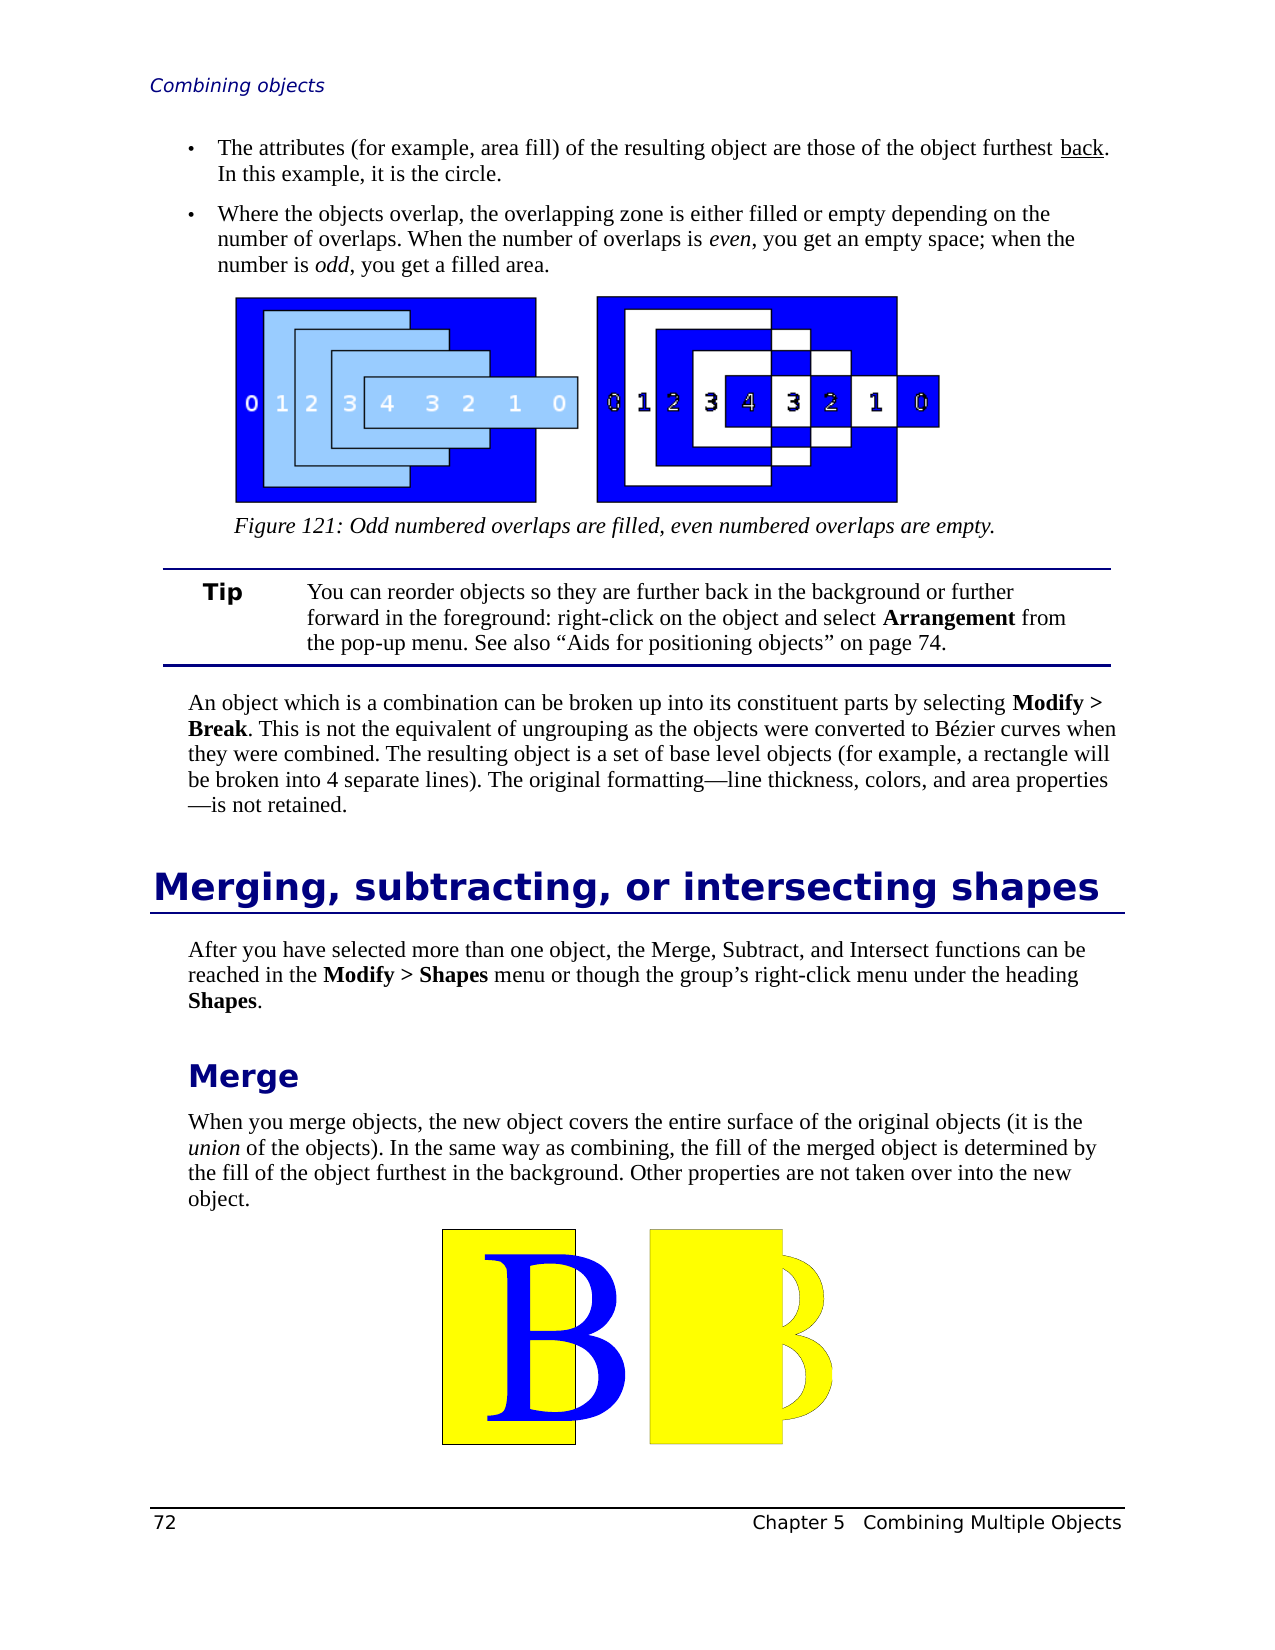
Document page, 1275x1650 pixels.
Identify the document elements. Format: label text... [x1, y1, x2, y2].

text An object which is a combination can be broken up into its constituent parts by selecting Modify > Break. This is not the equivalent of ungrouping as the objects were converted to Bézier curves when they were combined. The resulting object is a set of base level objects (for example, a rectangle will be broken into 4 separate lines). The original formatting—line thickness, colors, and area properties—is not retained. [188, 690, 1125, 818]
list Where the objects overlap, the overlapping zone is either filled or empty depending on the number of overlaps. When the number of overlaps is even, you get an empty space; when the number is odd, you get a filled area. [188, 201, 1125, 277]
subtitle Merge [188, 1058, 1125, 1094]
text Figure 121: Odd numbered overlaps are filled, even numbered overlaps are empty. [234, 509, 1004, 538]
text When you merge objects, the new object covers the entire surface of the original objects (it is the union of the objects). In the same way as combining, the fill of the merged object is determined by the fill of the object furthest in the background. Other properties are not taken over into the new object. [188, 1109, 1125, 1211]
picture [233, 295, 945, 513]
table_header You can reorder objects so they are further back in the background or further forward in the foreground: right-click on the object and select Arrangement from the pop-up menu. See also “Aids for positioning objects” on page 72. [283, 570, 1111, 664]
subtitle Merging, subtracting, or intersecting shapes [150, 863, 1125, 912]
list The attributes (for example, area fill) of the resulting object are those of the object furthest back. In this example, it is the circle. [188, 135, 1125, 186]
text After you have selected more than one object, the Merge, Subtract, and Intersect functions can be reached in the Modify > Shapes menu or though the group’s right-click menu under the heading Shapes. [188, 937, 1125, 1013]
table_header Tip [163, 570, 283, 664]
